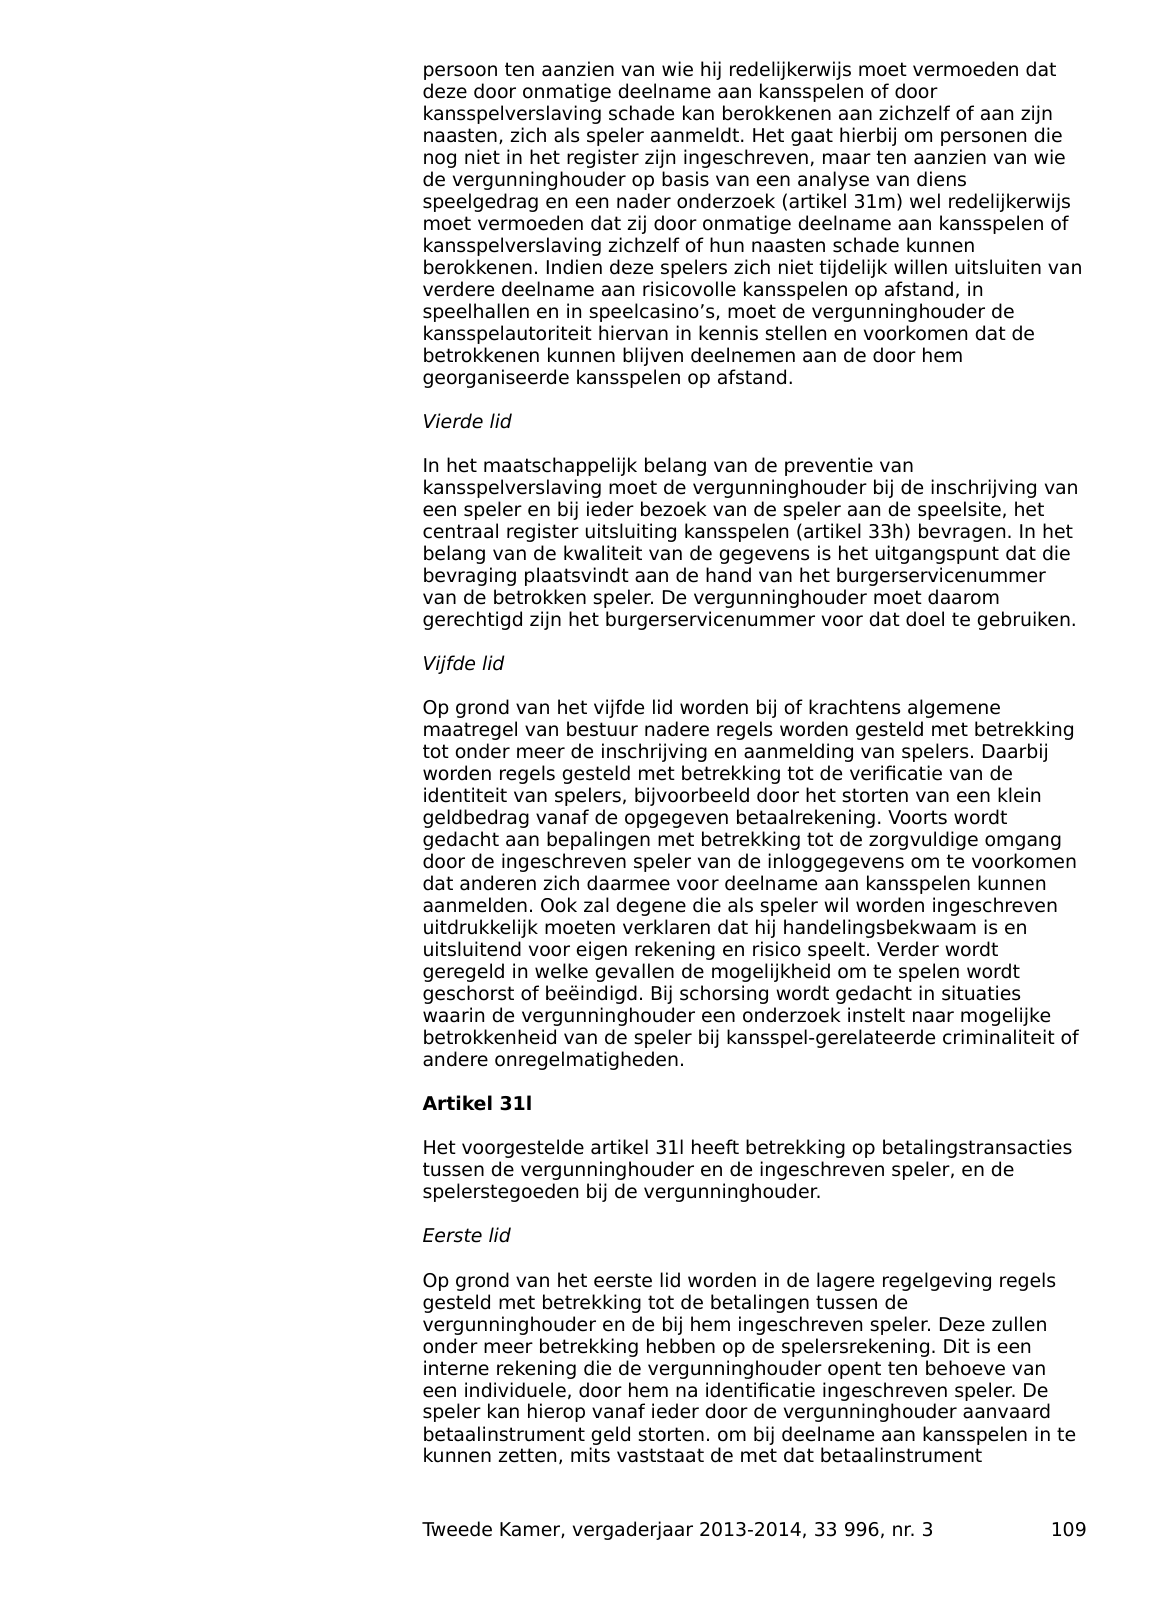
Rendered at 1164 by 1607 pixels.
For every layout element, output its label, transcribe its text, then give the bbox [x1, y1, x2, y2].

text Het voorgestelde artikel 31l heeft betrekking op betalingstransacties tussen de vergunninghouder en de ingeschreven speler, en de spelerstegoeden bij de vergunninghouder. [422, 1137, 1087, 1203]
subtitle Artikel 31l [422, 1093, 1087, 1115]
text In het maatschappelijk belang van de preventie van kansspelverslaving moet de vergunninghouder bij de inschrijving van een speler en bij ieder bezoek van de speler aan de speelsite, het centraal register uitsluiting kansspelen (artikel 33h) bevragen. In het belang van de kwaliteit van de gegevens is het uitgangspunt dat die bevraging plaatsvindt aan de hand van het burgerservicenummer van de betrokken speler. De vergunninghouder moet daarom gerechtigd zijn het burgerservicenummer voor dat doel te gebruiken. [422, 455, 1087, 631]
text persoon ten aanzien van wie hij redelijkerwijs moet vermoeden dat deze door onmatige deelname aan kansspelen of door kansspelverslaving schade kan berokkenen aan zichzelf of aan zijn naasten, zich als speler aanmeldt. Het gaat hierbij om personen die nog niet in het register zijn ingeschreven, maar ten aanzien van wie de vergunninghouder op basis van een analyse van diens speelgedrag en een nader onderzoek (artikel 31m) wel redelijkerwijs moet vermoeden dat zij door onmatige deelname aan kansspelen of kansspelverslaving zichzelf of hun naasten schade kunnen berokkenen. Indien deze spelers zich niet tijdelijk willen uitsluiten van verdere deelname aan risicovolle kansspelen op afstand, in speelhallen en in speelcasino’s, moet de vergunninghouder de kansspelautoriteit hiervan in kennis stellen en voorkomen dat de betrokkenen kunnen blijven deelnemen aan de door hem georganiseerde kansspelen op afstand. [422, 59, 1087, 389]
subtitle Eerste lid [422, 1225, 1087, 1247]
subtitle Vijfde lid [422, 653, 1087, 675]
text Op grond van het eerste lid worden in de lagere regelgeving regels gesteld met betrekking tot de betalingen tussen de vergunninghouder en de bij hem ingeschreven speler. Deze zullen onder meer betrekking hebben op de spelersrekening. Dit is een interne rekening die de vergunninghouder opent ten behoeve van een individuele, door hem na identificatie ingeschreven speler. De speler kan hierop vanaf ieder door de vergunninghouder aanvaard betaalinstrument geld storten. om bij deelname aan kansspelen in te kunnen zetten, mits vaststaat de met dat betaalinstrument [422, 1269, 1087, 1467]
text Op grond van het vijfde lid worden bij of krachtens algemene maatregel van bestuur nadere regels worden gesteld met betrekking tot onder meer de inschrijving en aanmelding van spelers. Daarbij worden regels gesteld met betrekking tot de verificatie van de identiteit van spelers, bijvoorbeeld door het storten van een klein geldbedrag vanaf de opgegeven betaalrekening. Voorts wordt gedacht aan bepalingen met betrekking tot de zorgvuldige omgang door de ingeschreven speler van de inloggegevens om te voorkomen dat anderen zich daarmee voor deelname aan kansspelen kunnen aanmelden. Ook zal degene die als speler wil worden ingeschreven uitdrukkelijk moeten verklaren dat hij handelingsbekwaam is en uitsluitend voor eigen rekening en risico speelt. Verder wordt geregeld in welke gevallen de mogelijkheid om te spelen wordt geschorst of beëindigd. Bij schorsing wordt gedacht in situaties waarin de vergunninghouder een onderzoek instelt naar mogelijke betrokkenheid van de speler bij kansspel-gerelateerde criminaliteit of andere onregelmatigheden. [422, 697, 1087, 1071]
subtitle Vierde lid [422, 411, 1087, 433]
